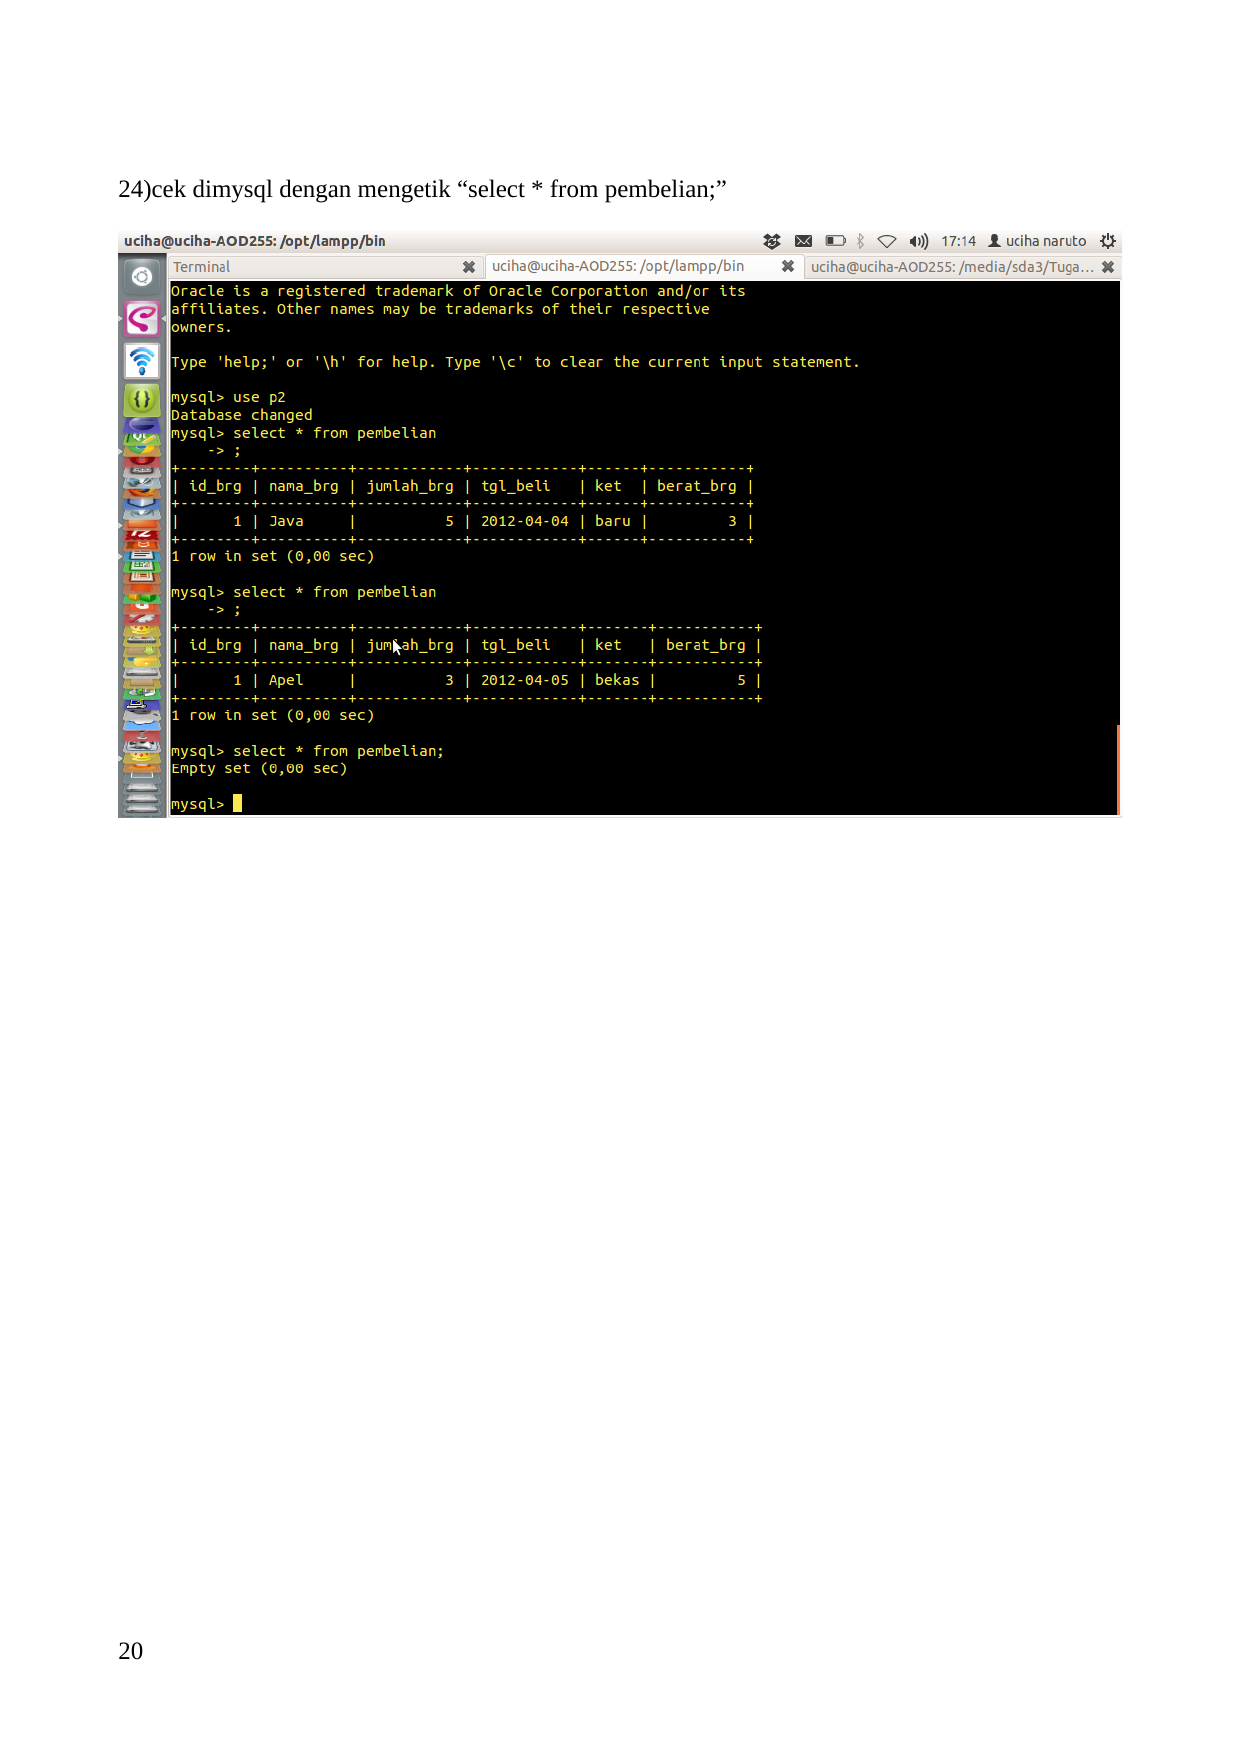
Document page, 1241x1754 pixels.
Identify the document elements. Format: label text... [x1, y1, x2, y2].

list cek dimysql dengan mengetik “select * from pembelian;” [118, 174, 1122, 202]
picture [118, 229, 1123, 818]
